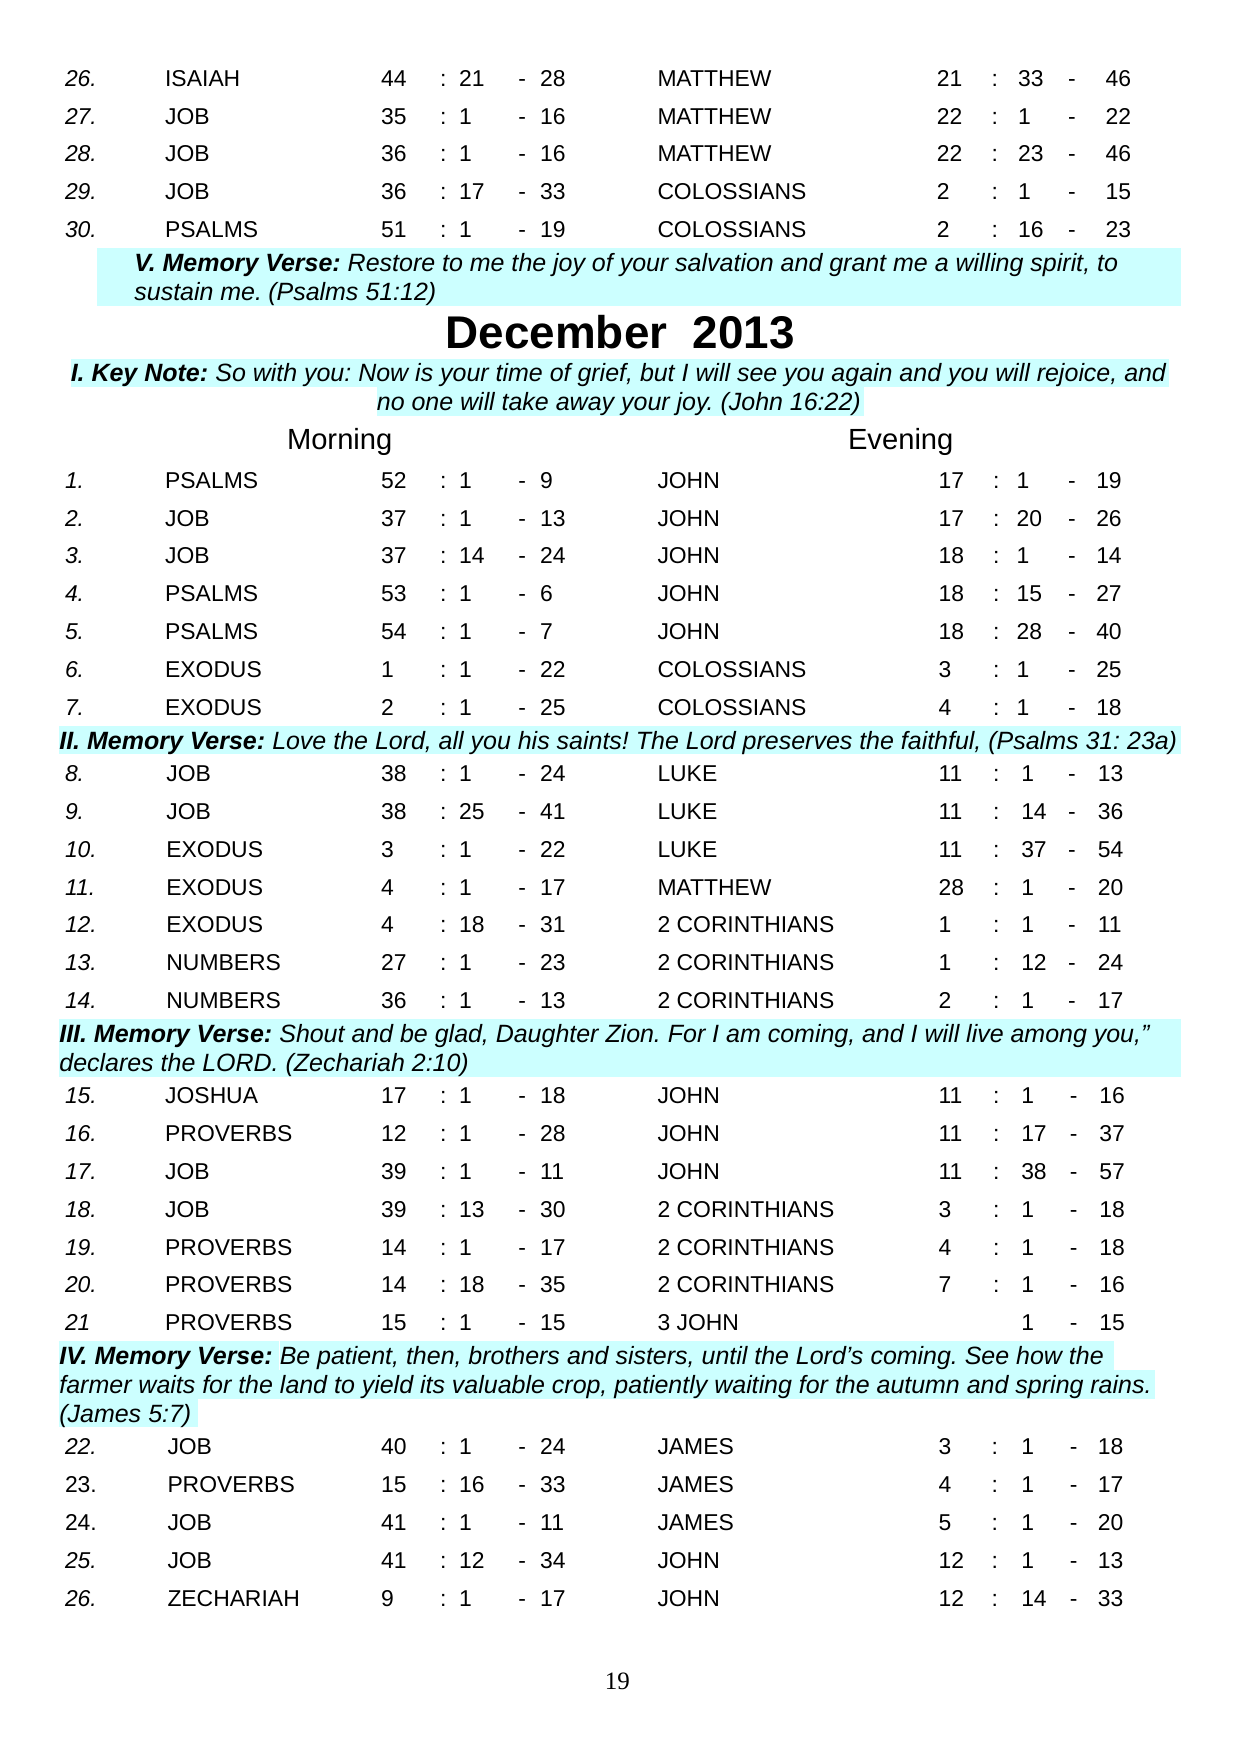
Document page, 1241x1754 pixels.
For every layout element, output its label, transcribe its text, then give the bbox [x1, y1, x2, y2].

table_cell 1 [453, 830, 512, 868]
table_cell 5. [59, 612, 159, 650]
table_cell 13 [453, 1190, 512, 1228]
table_cell 17. [59, 1152, 159, 1190]
table_cell 17 [534, 1228, 594, 1266]
table_header 17 [933, 461, 987, 499]
table_cell : [434, 537, 453, 574]
table_cell 13 [534, 499, 594, 537]
table_cell : [987, 981, 1015, 1019]
table_cell 3 [933, 650, 987, 688]
table_cell 1 [453, 944, 512, 981]
table_header 18 [1092, 1428, 1179, 1465]
table_cell [594, 135, 651, 172]
table_header PSALMS [159, 461, 375, 499]
table_header - [513, 461, 534, 499]
table_cell 14. [59, 981, 161, 1019]
table_header : [434, 461, 453, 499]
table_cell JOB [161, 1541, 375, 1579]
table_cell : [434, 1465, 453, 1503]
table_cell : [987, 650, 1011, 688]
table_cell : [434, 612, 453, 650]
table_cell : [987, 612, 1011, 650]
table_cell [594, 537, 651, 574]
table_cell : [987, 830, 1015, 868]
table_header JOHN [651, 461, 932, 499]
table_header - [513, 754, 534, 792]
table_header JOB [161, 754, 375, 792]
table_cell - [1062, 981, 1092, 1019]
table_cell 1 [453, 650, 512, 688]
table_cell [594, 906, 651, 943]
table_cell 22 [931, 97, 986, 135]
table_cell JAMES [651, 1465, 932, 1503]
table_cell 1 [453, 97, 512, 135]
table_cell 1 [1015, 868, 1062, 906]
text III. Memory Verse: Shout and be glad, Daughter Zion. For I am coming, and I will live among you,” declares the LORD. (Zechariah 2:10) [59, 1019, 1181, 1077]
table_cell - [1062, 688, 1090, 726]
table_cell EXODUS [159, 650, 375, 688]
table_cell - [513, 1266, 534, 1303]
table_cell 18 [1090, 688, 1179, 726]
table_header [594, 754, 651, 792]
table_cell 2 [375, 688, 434, 726]
table_cell - [1062, 830, 1092, 868]
table_cell PSALMS [159, 612, 375, 650]
table_cell 1 [453, 574, 512, 612]
table_cell 3 [375, 830, 434, 868]
table_cell : [986, 59, 1012, 97]
table_cell [594, 499, 651, 537]
table_cell - [513, 1190, 534, 1228]
table_cell NUMBERS [161, 944, 375, 981]
table_cell MATTHEW [651, 868, 932, 906]
table_cell : [434, 1304, 453, 1341]
table_cell [594, 210, 651, 248]
table_cell [987, 1304, 1015, 1341]
table_cell : [434, 944, 453, 981]
table_header : [986, 1428, 1015, 1465]
table_cell 1 [453, 499, 512, 537]
table_cell 27 [1090, 574, 1179, 612]
table_header 1 [1015, 1428, 1064, 1465]
table_header Evening [620, 416, 1181, 461]
table_cell - [513, 688, 534, 726]
table_cell 37 [375, 537, 434, 574]
table_cell 1 [375, 650, 434, 688]
table_cell [594, 97, 651, 135]
table_cell 41 [375, 1541, 434, 1579]
table_cell - [1062, 97, 1100, 135]
table_cell 37 [1094, 1114, 1179, 1152]
table_cell 18 [453, 906, 512, 943]
table_cell 53 [375, 574, 434, 612]
table_header 1 [1015, 754, 1062, 792]
table_cell 29. [59, 173, 159, 210]
table_cell [594, 1190, 651, 1228]
table_cell 11 [933, 1152, 987, 1190]
table_cell 14 [1015, 1579, 1064, 1617]
table_cell - [1062, 135, 1100, 172]
table_cell : [434, 1541, 453, 1579]
table_cell - [1062, 499, 1090, 537]
table_cell 1 [453, 1228, 512, 1266]
table_cell - [513, 97, 534, 135]
table_cell JOB [161, 1503, 375, 1541]
table_cell 2 CORINTHIANS [651, 1266, 932, 1303]
table_cell EXODUS [161, 868, 375, 906]
table_cell - [1064, 1114, 1093, 1152]
table_cell 14 [1090, 537, 1179, 574]
table_cell 1 [933, 906, 987, 943]
table_cell 1 [933, 944, 987, 981]
table_cell 4 [933, 1228, 987, 1266]
table_cell 36 [375, 135, 434, 172]
table_cell 14 [453, 537, 512, 574]
table_header Morning [59, 416, 620, 461]
table_cell COLOSSIANS [651, 688, 932, 726]
table_cell PSALMS [159, 574, 375, 612]
table_cell [594, 173, 651, 210]
table_cell : [986, 1541, 1015, 1579]
table_cell 9 [375, 1579, 434, 1617]
table_cell JOB [159, 499, 375, 537]
table_cell 37 [1015, 830, 1062, 868]
table_cell - [513, 499, 534, 537]
table_cell 23 [1100, 210, 1179, 248]
table_cell 18 [933, 574, 987, 612]
table_cell EXODUS [161, 906, 375, 943]
table_cell [594, 574, 651, 612]
table_cell PROVERBS [159, 1266, 375, 1303]
table_cell - [513, 830, 534, 868]
table_cell 4 [375, 906, 434, 943]
table_cell : [987, 944, 1015, 981]
table_cell 15 [1100, 173, 1179, 210]
table_cell - [513, 868, 534, 906]
table_cell 17 [1092, 1465, 1179, 1503]
table_cell 51 [375, 210, 434, 248]
table_cell JAMES [651, 1503, 932, 1541]
table_cell : [434, 97, 453, 135]
table_cell PROVERBS [159, 1114, 375, 1152]
table_cell : [986, 135, 1012, 172]
table_cell - [513, 537, 534, 574]
table_cell - [1062, 173, 1100, 210]
table_cell - [1062, 650, 1090, 688]
table_cell LUKE [651, 792, 932, 830]
table_cell - [1064, 1503, 1092, 1541]
table_cell 21 [453, 59, 512, 97]
table_cell [933, 1304, 987, 1341]
table_header 15. [59, 1077, 159, 1114]
table_cell [594, 688, 651, 726]
table_cell 4 [933, 1465, 986, 1503]
table_cell 22 [534, 830, 594, 868]
table_cell 11 [534, 1152, 594, 1190]
table_cell 3 JOHN [651, 1304, 932, 1341]
table_cell 30 [534, 1190, 594, 1228]
table_cell : [986, 210, 1012, 248]
table_cell : [434, 688, 453, 726]
table_cell 15 [375, 1465, 434, 1503]
table_cell 33 [534, 173, 594, 210]
table_cell 39 [375, 1152, 434, 1190]
table_cell : [434, 981, 453, 1019]
table_cell 18. [59, 1190, 159, 1228]
table_cell : [434, 1114, 453, 1152]
table_header 40 [375, 1428, 434, 1465]
table_cell 11. [59, 868, 161, 906]
table_cell 38 [1015, 1152, 1064, 1190]
table_cell 14 [375, 1228, 434, 1266]
table_cell JOHN [651, 499, 932, 537]
table_header 16 [1094, 1077, 1179, 1114]
table_cell JOB [159, 1152, 375, 1190]
table_cell COLOSSIANS [651, 173, 931, 210]
table_cell : [987, 1266, 1015, 1303]
table_cell 2 CORINTHIANS [651, 981, 932, 1019]
table_cell : [434, 574, 453, 612]
table_cell : [987, 906, 1015, 943]
table_cell : [434, 792, 453, 830]
table_cell JOB [159, 537, 375, 574]
table_cell 35 [534, 1266, 594, 1303]
table_cell : [434, 135, 453, 172]
table_cell : [987, 1228, 1015, 1266]
list V. Memory Verse: Restore to me the joy of your salvation and grant me a willing spirit, to sustain me. (Psalms 51:12) [97, 248, 1181, 306]
table_cell : [986, 97, 1012, 135]
table_cell 19 [534, 210, 594, 248]
text I. Key Note: So with you: Now is your time of grief, but I will see you again and you will rejoice, and no one will take away your joy. (John 16:22) [59, 358, 1181, 416]
table_cell MATTHEW [651, 59, 931, 97]
table_cell 28. [59, 135, 159, 172]
table_cell 39 [375, 1190, 434, 1228]
table_cell - [1064, 1190, 1093, 1228]
table_cell 5 [933, 1503, 986, 1541]
table_cell JOHN [651, 1114, 932, 1152]
table_cell 1 [453, 1152, 512, 1190]
table_cell 24 [534, 537, 594, 574]
table_cell [594, 1228, 651, 1266]
table_cell - [513, 1579, 534, 1617]
table_cell 46 [1100, 59, 1179, 97]
table_header 38 [375, 754, 434, 792]
table_cell 6. [59, 650, 159, 688]
table_cell 6 [534, 574, 594, 612]
table_cell 15 [375, 1304, 434, 1341]
table_cell 38 [375, 792, 434, 830]
table_cell : [987, 537, 1011, 574]
table_cell - [1062, 537, 1090, 574]
table_cell - [1064, 1579, 1092, 1617]
table_cell 2 CORINTHIANS [651, 944, 932, 981]
table_cell 1 [1015, 1190, 1064, 1228]
table_cell [594, 1266, 651, 1303]
table_cell 21 [931, 59, 986, 97]
table_header [594, 461, 651, 499]
table_header 17 [375, 1077, 434, 1114]
table_cell - [513, 792, 534, 830]
table_cell 17 [453, 173, 512, 210]
table_cell 9. [59, 792, 161, 830]
table_cell JOHN [651, 1152, 932, 1190]
table_header 3 [933, 1428, 986, 1465]
table_cell - [1062, 868, 1092, 906]
table_cell 14 [375, 1266, 434, 1303]
table_cell 1 [1015, 1503, 1064, 1541]
table_cell - [513, 135, 534, 172]
table_cell 22 [1100, 97, 1179, 135]
table_header : [434, 1428, 453, 1465]
table_cell 16 [453, 1465, 512, 1503]
table_header 52 [375, 461, 434, 499]
table_cell 18 [1094, 1190, 1179, 1228]
table_cell 1 [1015, 906, 1062, 943]
table_cell 11 [933, 792, 987, 830]
table_cell 12 [933, 1579, 986, 1617]
table_cell COLOSSIANS [651, 210, 931, 248]
table_cell - [1062, 944, 1092, 981]
table_cell : [434, 906, 453, 943]
table_cell 16 [1012, 210, 1062, 248]
table_cell [594, 1503, 651, 1541]
table_cell 54 [375, 612, 434, 650]
table_cell - [1062, 612, 1090, 650]
table_cell EXODUS [161, 830, 375, 868]
table_cell [594, 59, 651, 97]
table_cell 16 [1094, 1266, 1179, 1303]
table_cell 20 [1092, 1503, 1179, 1541]
table_cell MATTHEW [651, 135, 931, 172]
table_cell : [987, 792, 1015, 830]
table_cell 11 [1092, 906, 1179, 943]
table_cell ZECHARIAH [161, 1579, 375, 1617]
table_header 9 [534, 461, 594, 499]
table_cell 1 [453, 868, 512, 906]
table_cell - [1062, 210, 1100, 248]
table_cell 17 [1092, 981, 1179, 1019]
table_cell 1 [453, 612, 512, 650]
table_cell 1 [1015, 1465, 1064, 1503]
table_cell JOHN [651, 612, 932, 650]
table_cell : [986, 1503, 1015, 1541]
table_cell NUMBERS [161, 981, 375, 1019]
table_cell 25 [534, 688, 594, 726]
table_cell : [434, 1190, 453, 1228]
table_cell 1 [1012, 173, 1062, 210]
table_cell 28 [534, 1114, 594, 1152]
table_cell [594, 981, 651, 1019]
table_cell COLOSSIANS [651, 650, 932, 688]
table_cell 36 [375, 173, 434, 210]
table_cell : [986, 1579, 1015, 1617]
table_header 24 [534, 754, 594, 792]
table_cell 18 [453, 1266, 512, 1303]
table_cell - [513, 612, 534, 650]
table_cell JOHN [651, 1541, 932, 1579]
table_cell 17 [534, 1579, 594, 1617]
table_cell 1 [1015, 1266, 1064, 1303]
table_cell 19. [59, 1228, 159, 1266]
table_cell 1 [453, 1304, 512, 1341]
table_cell 1 [453, 1114, 512, 1152]
table_cell - [513, 650, 534, 688]
table_cell 10. [59, 830, 161, 868]
table_cell EXODUS [159, 688, 375, 726]
table_cell JOB [159, 1190, 375, 1228]
table_cell 41 [375, 1503, 434, 1541]
table_cell 31 [534, 906, 594, 943]
table_cell 30. [59, 210, 159, 248]
table_cell [594, 1114, 651, 1152]
table_cell : [434, 59, 453, 97]
table_cell - [1064, 1465, 1092, 1503]
table_cell - [513, 1465, 534, 1503]
table_cell 20 [1011, 499, 1062, 537]
table_cell 12 [1015, 944, 1062, 981]
table_cell 2 [931, 173, 986, 210]
table_header JOSHUA [159, 1077, 375, 1114]
table_cell 12 [375, 1114, 434, 1152]
table_cell 28 [933, 868, 987, 906]
table_cell 13 [1092, 1541, 1179, 1579]
table_cell : [986, 1465, 1015, 1503]
table_cell - [513, 1152, 534, 1190]
table_header 11 [933, 1077, 987, 1114]
table_cell - [513, 1114, 534, 1152]
table_cell 1 [1015, 1228, 1064, 1266]
table_cell 3. [59, 537, 159, 574]
table_cell JOB [161, 792, 375, 830]
table_cell 40 [1090, 612, 1179, 650]
table_cell 41 [534, 792, 594, 830]
table_cell PROVERBS [161, 1465, 375, 1503]
table_cell 18 [933, 612, 987, 650]
table_cell 11 [534, 1503, 594, 1541]
table_cell PROVERBS [159, 1228, 375, 1266]
table_cell - [513, 1503, 534, 1541]
table_cell 54 [1092, 830, 1179, 868]
table_cell 1 [1011, 688, 1062, 726]
table_cell 7. [59, 688, 159, 726]
table_cell 15 [1011, 574, 1062, 612]
table_cell 13. [59, 944, 161, 981]
table_header - [1062, 754, 1092, 792]
table_header 24 [534, 1428, 594, 1465]
table_cell - [513, 59, 534, 97]
table_cell : [434, 1266, 453, 1303]
table_cell : [434, 1228, 453, 1266]
table_cell - [513, 981, 534, 1019]
table_cell 18 [933, 537, 987, 574]
table_cell 25 [453, 792, 512, 830]
table_cell 27 [375, 944, 434, 981]
table_cell 23 [534, 944, 594, 981]
table_cell : [434, 499, 453, 537]
table_cell : [434, 1579, 453, 1617]
table_cell MATTHEW [651, 97, 931, 135]
table_cell 1 [1012, 97, 1062, 135]
table_header 1 [453, 754, 512, 792]
table_cell 1 [453, 135, 512, 172]
table_header : [434, 754, 453, 792]
table_cell 2. [59, 499, 159, 537]
table_cell - [1064, 1304, 1093, 1341]
table_cell : [434, 868, 453, 906]
table_cell : [987, 688, 1011, 726]
table_header JOHN [651, 1077, 932, 1114]
table_cell - [1062, 792, 1092, 830]
table_cell 20 [1092, 868, 1179, 906]
table_cell 46 [1100, 135, 1179, 172]
table_cell 26. [59, 59, 159, 97]
table_cell 16 [534, 97, 594, 135]
table_cell 16 [534, 135, 594, 172]
table_cell 2 CORINTHIANS [651, 906, 932, 943]
table_cell 1 [1011, 537, 1062, 574]
table_cell 12. [59, 906, 161, 943]
table_cell 2 CORINTHIANS [651, 1228, 932, 1266]
table_cell [594, 868, 651, 906]
table_cell [594, 1541, 651, 1579]
table_cell JOHN [651, 537, 932, 574]
table_cell 13 [534, 981, 594, 1019]
table_cell 2 [933, 981, 987, 1019]
table_header : [987, 461, 1011, 499]
table_header LUKE [651, 754, 932, 792]
table_header : [987, 1077, 1015, 1114]
table_header 22. [59, 1428, 161, 1465]
table_header - [513, 1428, 534, 1465]
table_cell ISAIAH [159, 59, 375, 97]
table_cell [594, 792, 651, 830]
table_cell 1 [1015, 1304, 1064, 1341]
table_cell : [987, 1190, 1015, 1228]
table_header 13 [1092, 754, 1179, 792]
table_header 8. [59, 754, 161, 792]
table_cell 28 [534, 59, 594, 97]
table_cell JOB [159, 173, 375, 210]
table_cell - [513, 574, 534, 612]
table_header 1 [453, 461, 512, 499]
table_header 1. [59, 461, 159, 499]
table_cell : [434, 1152, 453, 1190]
table_cell [594, 650, 651, 688]
table_cell 1 [1011, 650, 1062, 688]
table_cell [594, 944, 651, 981]
table_cell 24. [59, 1503, 161, 1541]
table_cell 12 [933, 1541, 986, 1579]
table_header - [513, 1077, 534, 1114]
table_cell 1 [453, 688, 512, 726]
table_cell 7 [933, 1266, 987, 1303]
table_cell : [987, 1152, 1015, 1190]
table_cell 37 [375, 499, 434, 537]
table_cell - [1064, 1541, 1092, 1579]
table_cell 1 [453, 1503, 512, 1541]
table_cell 36 [375, 981, 434, 1019]
table_cell : [987, 868, 1015, 906]
table_cell - [1064, 1152, 1093, 1190]
table_cell 34 [534, 1541, 594, 1579]
table_cell : [434, 1503, 453, 1541]
table_cell - [513, 906, 534, 943]
table_cell 1 [453, 981, 512, 1019]
table_cell [594, 612, 651, 650]
table_cell 35 [375, 97, 434, 135]
table_header 11 [933, 754, 987, 792]
table_header 18 [534, 1077, 594, 1114]
table_cell : [987, 1114, 1015, 1152]
table_header JOB [161, 1428, 375, 1465]
table_cell 33 [534, 1465, 594, 1503]
table_cell JOB [159, 97, 375, 135]
table_header - [1064, 1428, 1092, 1465]
table_cell - [513, 1304, 534, 1341]
table_cell [594, 1465, 651, 1503]
table_cell 17 [933, 499, 987, 537]
table_cell 14 [1015, 792, 1062, 830]
table_header - [1064, 1077, 1093, 1114]
table_cell - [513, 944, 534, 981]
table_cell 33 [1012, 59, 1062, 97]
table_cell 23 [1012, 135, 1062, 172]
table_cell : [434, 830, 453, 868]
table_cell LUKE [651, 830, 932, 868]
table_cell : [987, 574, 1011, 612]
table_cell 4 [375, 868, 434, 906]
table_cell 26 [1090, 499, 1179, 537]
table_cell - [513, 1228, 534, 1266]
table_cell [594, 1152, 651, 1190]
table_cell 26. [59, 1579, 161, 1617]
table_cell JOHN [651, 574, 932, 612]
table_cell 1 [1015, 1541, 1064, 1579]
table_cell 11 [933, 1114, 987, 1152]
table_header - [1062, 461, 1090, 499]
table_cell 23. [59, 1465, 161, 1503]
table_cell 12 [453, 1541, 512, 1579]
table_cell 1 [453, 210, 512, 248]
table_header 1 [453, 1428, 512, 1465]
table_header [594, 1077, 651, 1114]
table_cell : [987, 499, 1011, 537]
table_cell : [986, 173, 1012, 210]
table_cell - [513, 210, 534, 248]
table_header : [434, 1077, 453, 1114]
table_cell : [434, 210, 453, 248]
table_cell - [1062, 906, 1092, 943]
table_header 1 [1015, 1077, 1064, 1114]
table_cell - [1062, 59, 1100, 97]
table_cell 4. [59, 574, 159, 612]
table_cell - [1062, 574, 1090, 612]
table_cell 44 [375, 59, 434, 97]
table_cell 36 [1092, 792, 1179, 830]
table_header JAMES [651, 1428, 932, 1465]
table_cell 2 [931, 210, 986, 248]
table_cell 33 [1092, 1579, 1179, 1617]
table_cell JOHN [651, 1579, 932, 1617]
table_cell 15 [534, 1304, 594, 1341]
table_cell 21 [59, 1304, 159, 1341]
text December 2013 [59, 306, 1181, 358]
table_cell [594, 1579, 651, 1617]
table_cell : [434, 173, 453, 210]
table_cell 7 [534, 612, 594, 650]
text IV. Memory Verse: Be patient, then, brothers and sisters, until the Lord’s coming. See how the farmer waits for the land to yield its valuable crop, patiently waiting for the autumn and spring rains.(James 5:7) [59, 1341, 1181, 1427]
table_cell 17 [534, 868, 594, 906]
table_cell 24 [1092, 944, 1179, 981]
table_cell JOB [159, 135, 375, 172]
table_cell 25. [59, 1541, 161, 1579]
table_header 19 [1090, 461, 1179, 499]
table_cell - [1064, 1266, 1093, 1303]
table_cell 20. [59, 1266, 159, 1303]
table_cell 22 [534, 650, 594, 688]
table_cell : [434, 650, 453, 688]
table_cell PSALMS [159, 210, 375, 248]
table_cell 15 [1094, 1304, 1179, 1341]
table_cell 25 [1090, 650, 1179, 688]
table_cell 11 [933, 830, 987, 868]
table_header [594, 1428, 651, 1465]
table_header 1 [1011, 461, 1062, 499]
table_cell 1 [1015, 981, 1062, 1019]
table_cell 18 [1094, 1228, 1179, 1266]
table_cell 28 [1011, 612, 1062, 650]
table_cell - [1064, 1228, 1093, 1266]
table_cell 27. [59, 97, 159, 135]
table_cell 57 [1094, 1152, 1179, 1190]
table_cell 1 [453, 1579, 512, 1617]
table_header : [987, 754, 1015, 792]
table_header 1 [453, 1077, 512, 1114]
table_cell - [513, 1541, 534, 1579]
table_cell - [513, 173, 534, 210]
table_cell PROVERBS [159, 1304, 375, 1341]
table_cell 4 [933, 688, 987, 726]
table_cell 16. [59, 1114, 159, 1152]
table_cell 3 [933, 1190, 987, 1228]
table_cell 22 [931, 135, 986, 172]
table_cell [594, 1304, 651, 1341]
table_cell 2 CORINTHIANS [651, 1190, 932, 1228]
table_cell [594, 830, 651, 868]
table_cell 17 [1015, 1114, 1064, 1152]
text II. Memory Verse: Love the Lord, all you his saints! The Lord preserves the faithful, (Psalms 31: 23a) [59, 726, 1181, 754]
